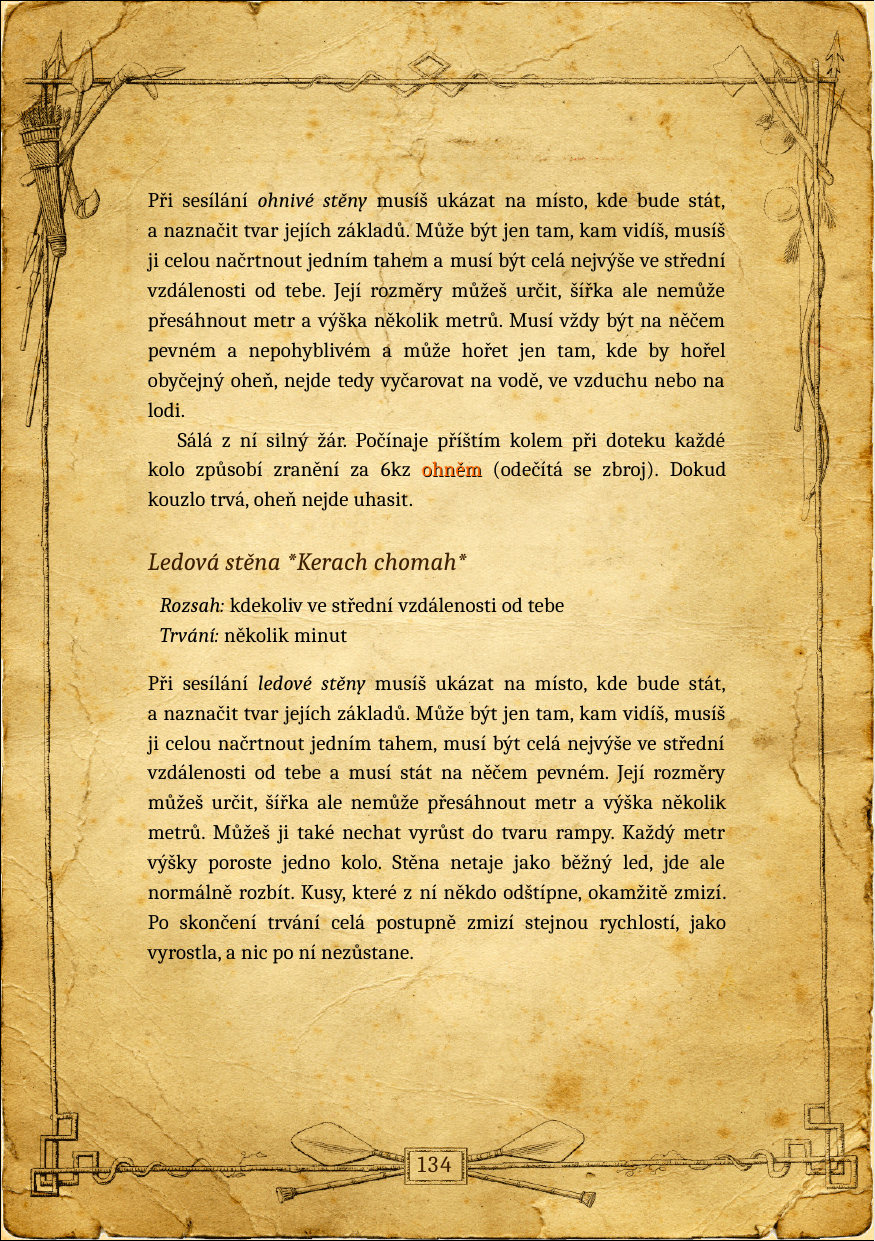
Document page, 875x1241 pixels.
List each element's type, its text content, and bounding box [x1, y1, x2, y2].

picture [1, 1, 874, 1240]
text Při sesílání ledové stěny musíš ukázat na místo, kde bude stát, a⁠ naznačit tvar jejích základů. Může být jen tam, kam vidíš, musíš ji celou načrtnout jedním tahem, musí být celá nejvýše ve střední vzdálenosti od tebe a⁠ musí stát na něčem pevném. Její rozměry můžeš určit, šířka ale nemůže přesáhnout metr a⁠ výška několik metrů. Můžeš ji také nechat vyrůst do tvaru rampy. Každý metr výšky poroste jedno kolo. Stěna netaje jako běžný led, jde ale normálně rozbít. Kusy, které z⁠ ní někdo odštípne, okamžitě zmizí. Po skončení trvání celá postupně zmizí stejnou rychlostí, jako vyrostla, a⁠ nic po ní nezůstane. [148, 671, 726, 964]
text Rozsah: kdekoliv ve střední vzdálenosti od tebe [159, 594, 726, 618]
text Trvání: několik minut [159, 624, 726, 648]
text Při sesílání ohnivé stěny musíš ukázat na místo, kde bude stát, a⁠ naznačit tvar jejích základů. Může být jen tam, kam vidíš, musíš ji celou načrtnout jedním tahem a⁠ musí být celá nejvýše ve střední vzdálenosti od tebe. Její rozměry můžeš určit, šířka ale nemůže přesáhnout metr a⁠ výška několik metrů. Musí vždy být na něčem pevném a⁠ nepohyblivém a⁠ může hořet jen tam, kde by hořel obyčejný oheň, nejde tedy vyčarovat na vodě, ve vzduchu nebo na lodi. Sálá z⁠ ní silný žár. Počínaje příštím kolem při doteku každé kolo způsobí zranění za 6kz ohněm (odečítá se zbroj). Dokud kouzlo trvá, oheň nejde uhasit. [148, 189, 726, 512]
subtitle Ledová stěna *Kerach chomah* [148, 547, 726, 576]
